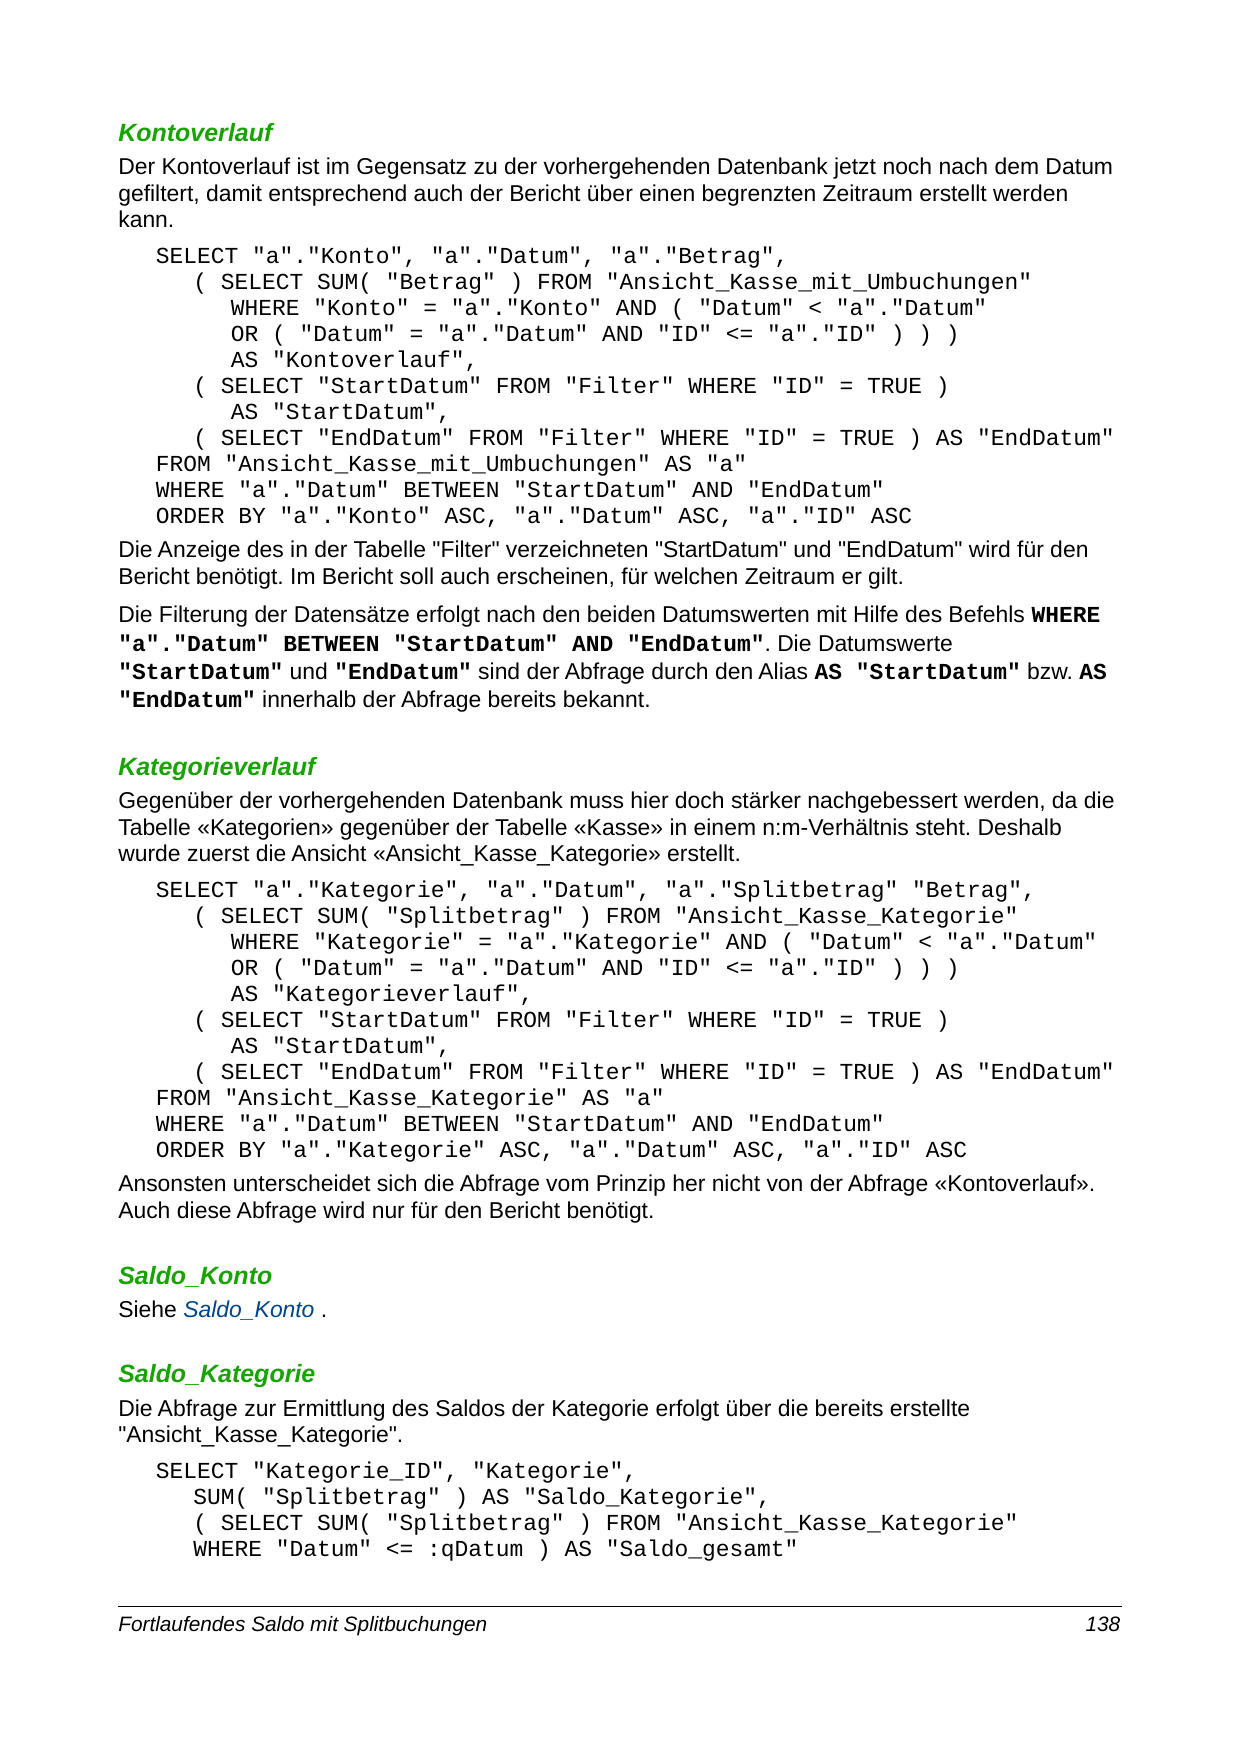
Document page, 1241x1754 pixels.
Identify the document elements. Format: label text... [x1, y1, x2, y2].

text ( SELECT "StartDatum" FROM "Filter" WHERE "ID" = TRUE ) [156, 1008, 1122, 1034]
text AS "StartDatum", [156, 400, 1122, 426]
text ( SELECT "EndDatum" FROM "Filter" WHERE "ID" = TRUE ) AS "EndDatum" [156, 1060, 1122, 1086]
text WHERE "Kategorie" = "a"."Kategorie" AND ( "Datum" < "a"."Datum" [156, 931, 1122, 957]
subtitle Saldo_Kategorie [118, 1359, 1122, 1388]
text AS "Kontoverlauf", [156, 348, 1122, 374]
text AS "StartDatum", [156, 1034, 1122, 1060]
text ORDER BY "a"."Kategorie" ASC, "a"."Datum" ASC, "a"."ID" ASC [156, 1138, 1122, 1164]
text SELECT "a"."Konto", "a"."Datum", "a"."Betrag", [156, 245, 1122, 271]
text ( SELECT SUM( "Betrag" ) FROM "Ansicht_Kasse_mit_Umbuchungen" [156, 271, 1122, 297]
text OR ( "Datum" = "a"."Datum" AND "ID" <= "a"."ID" ) ) ) [156, 322, 1122, 348]
subtitle Kategorieverlauf [118, 752, 1122, 781]
text ( SELECT SUM( "Splitbetrag" ) FROM "Ansicht_Kasse_Kategorie" [156, 905, 1122, 931]
text WHERE "a"."Datum" BETWEEN "StartDatum" AND "EndDatum" [156, 1112, 1122, 1138]
text Siehe Saldo_Konto . [118, 1296, 1122, 1322]
text OR ( "Datum" = "a"."Datum" AND "ID" <= "a"."ID" ) ) ) [156, 957, 1122, 983]
text Die Abfrage zur Ermittlung des Saldos der Kategorie erfolgt über die bereits erstellte "Ansicht_Kasse_Kategorie". [118, 1394, 1122, 1447]
text ( SELECT "EndDatum" FROM "Filter" WHERE "ID" = TRUE ) AS "EndDatum" FROM "Ansicht_Kasse_mit_Umbuchungen" AS "a" [156, 426, 1122, 478]
text Der Kontoverlauf ist im Gegensatz zu der vorhergehenden Datenbank jetzt noch nach dem Datum gefiltert, damit entsprechend auch der Bericht über einen begrenzten Zeitraum erstellt werden kann. [118, 153, 1122, 232]
text Die Anzeige des in der Tabelle "Filter" verzeichneten "StartDatum" und "EndDatum" wird für den Bericht benötigt. Im Bericht soll auch erscheinen, für welchen Zeitraum er gilt. [118, 536, 1122, 589]
text SELECT "Kategorie_ID", "Kategorie", [156, 1460, 1122, 1486]
text ( SELECT "StartDatum" FROM "Filter" WHERE "ID" = TRUE ) [156, 374, 1122, 400]
text WHERE "Konto" = "a"."Konto" AND ( "Datum" < "a"."Datum" [156, 297, 1122, 322]
text SUM( "Splitbetrag" ) AS "Saldo_Kategorie", [156, 1486, 1122, 1512]
text Gegenüber der vorhergehenden Datenbank muss hier doch stärker nachgebessert werden, da die Tabelle «Kategorien» gegenüber der Tabelle «Kasse» in einem n:m-Verhältnis steht. Deshalb wurde zuerst die Ansicht «Ansicht_Kasse_Kategorie» erstellt. [118, 787, 1122, 866]
subtitle Kontoverlauf [118, 118, 1122, 147]
text Die Filterung der Datensätze erfolgt nach den beiden Datumswerten mit Hilfe des Befehls WHERE "a"."Datum" BETWEEN "StartDatum" AND "EndDatum". Die Datumswerte "StartDatum" und "EndDatum" sind der Abfrage durch den Alias AS "StartDatum" bzw. AS "EndDatum" innerhalb der Abfrage bereits bekannt. [118, 601, 1122, 715]
text SELECT "a"."Kategorie", "a"."Datum", "a"."Splitbetrag" "Betrag", [156, 879, 1122, 905]
text Ansonsten unterscheidet sich die Abfrage vom Prinzip her nicht von der Abfrage «Kontoverlauf». Auch diese Abfrage wird nur für den Bericht benötigt. [118, 1170, 1122, 1223]
text ( SELECT SUM( "Splitbetrag" ) FROM "Ansicht_Kasse_Kategorie" [156, 1512, 1122, 1537]
text ORDER BY "a"."Konto" ASC, "a"."Datum" ASC, "a"."ID" ASC [156, 504, 1122, 530]
text FROM "Ansicht_Kasse_Kategorie" AS "a" [156, 1086, 1122, 1112]
text WHERE "a"."Datum" BETWEEN "StartDatum" AND "EndDatum" [156, 478, 1122, 504]
text AS "Kategorieverlauf", [156, 983, 1122, 1008]
subtitle Saldo_Konto [118, 1261, 1122, 1289]
text WHERE "Datum" <= :qDatum ) AS "Saldo_gesamt" [156, 1537, 1122, 1563]
